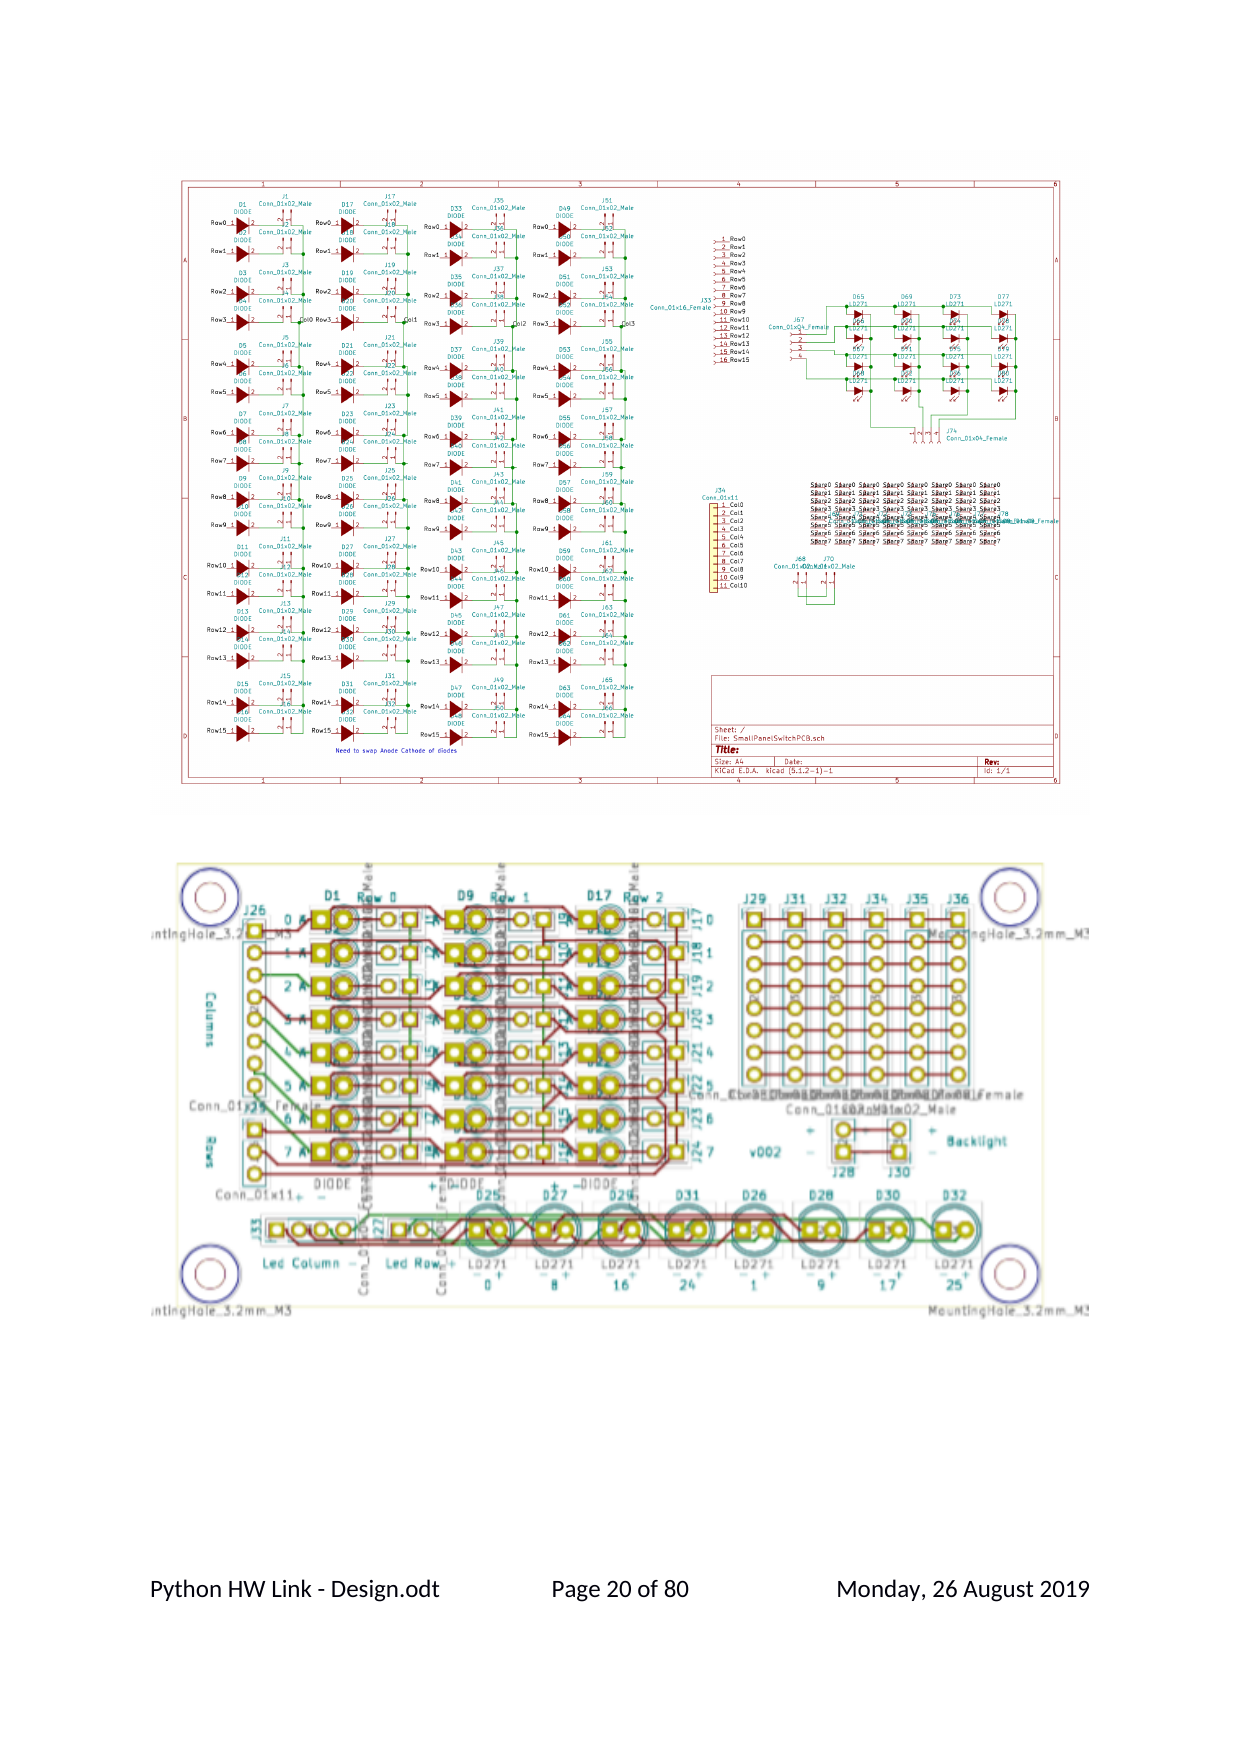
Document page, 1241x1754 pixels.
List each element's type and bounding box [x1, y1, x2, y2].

picture [150, 150, 1091, 815]
picture [151, 845, 1089, 1333]
